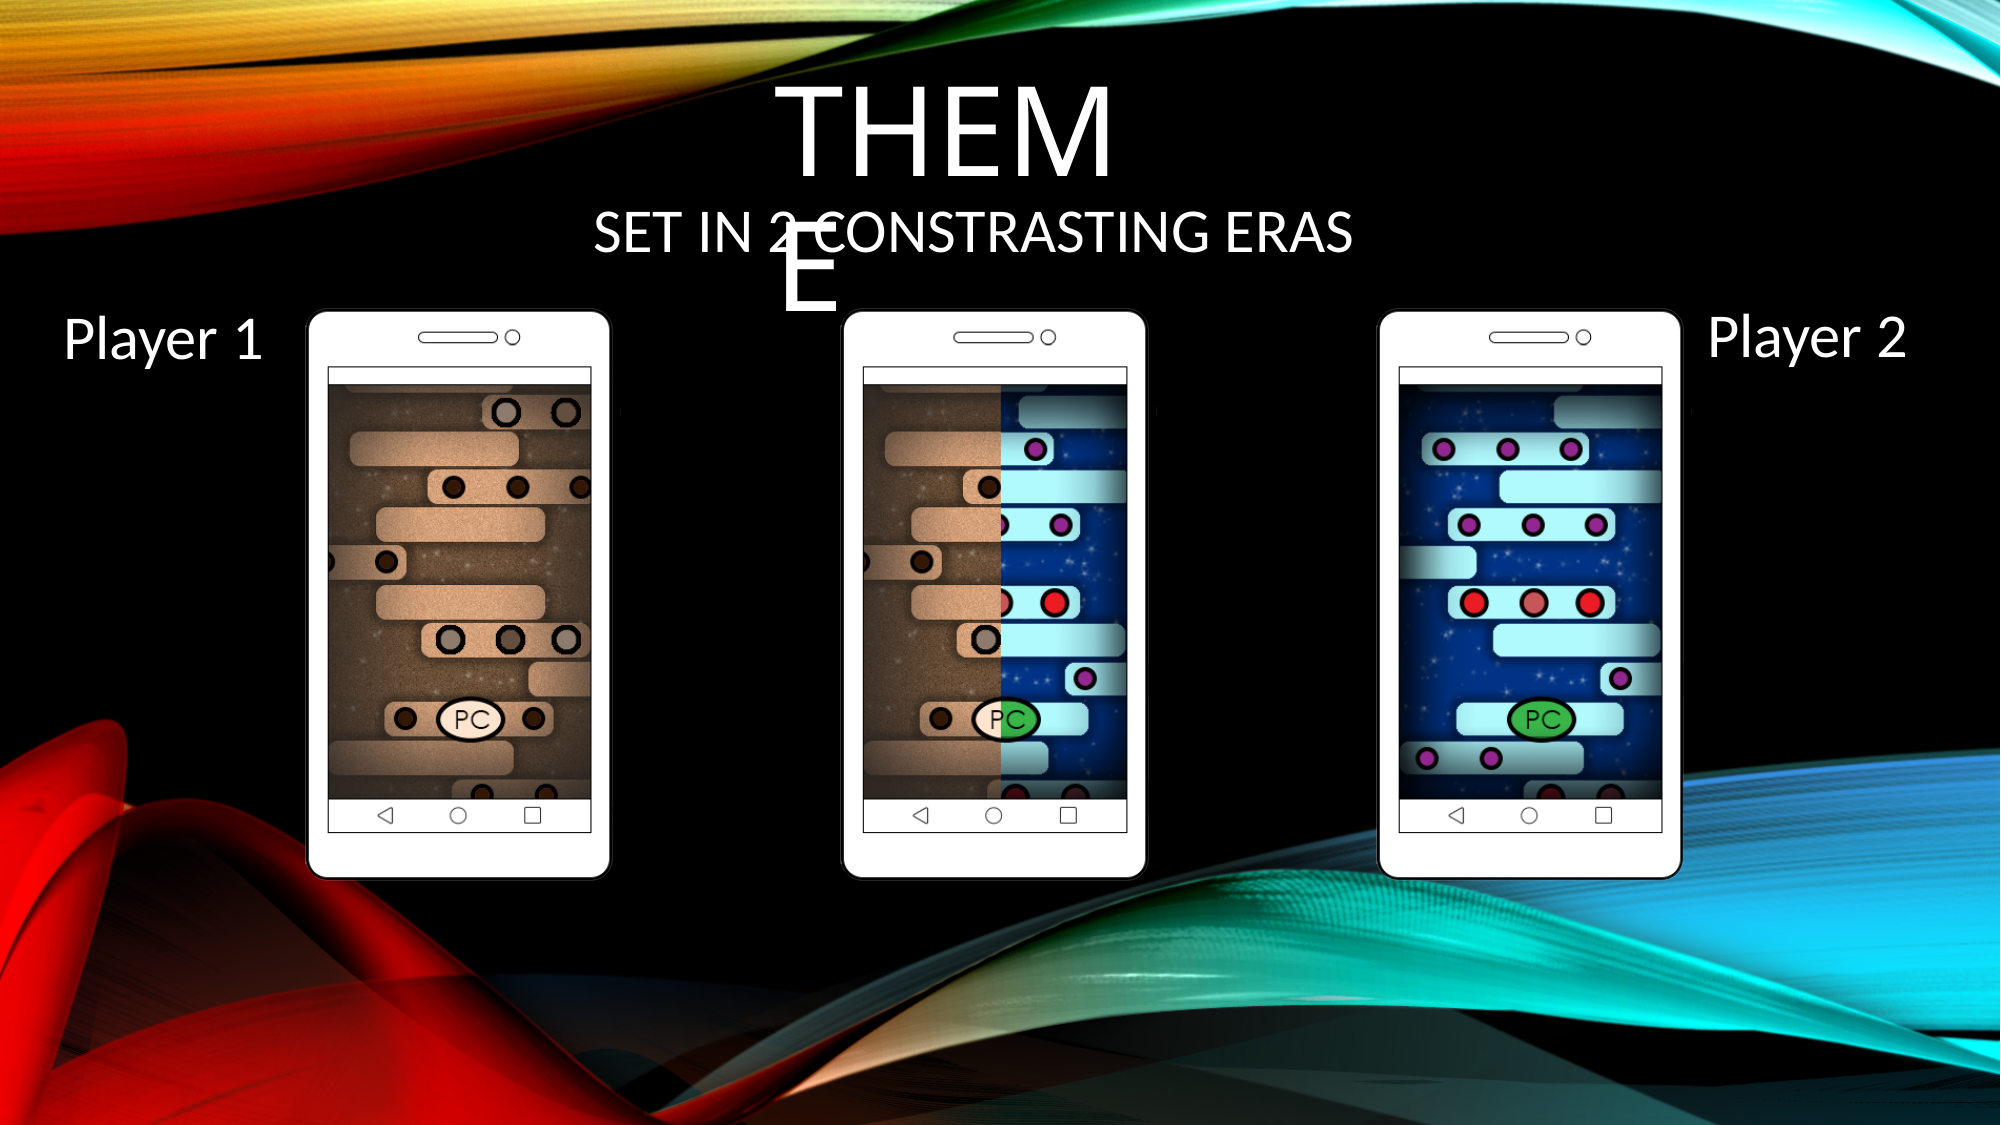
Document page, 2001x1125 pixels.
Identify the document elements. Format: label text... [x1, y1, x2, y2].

title theme [759, 61, 1193, 182]
text_box Player 1 [48, 289, 293, 381]
text_box SET IN 2 CONSTRASTING ERAS [578, 182, 1374, 274]
picture [827, 297, 1158, 892]
picture [292, 297, 622, 892]
picture [1363, 297, 1693, 892]
text_box Player 2 [1692, 287, 1937, 379]
